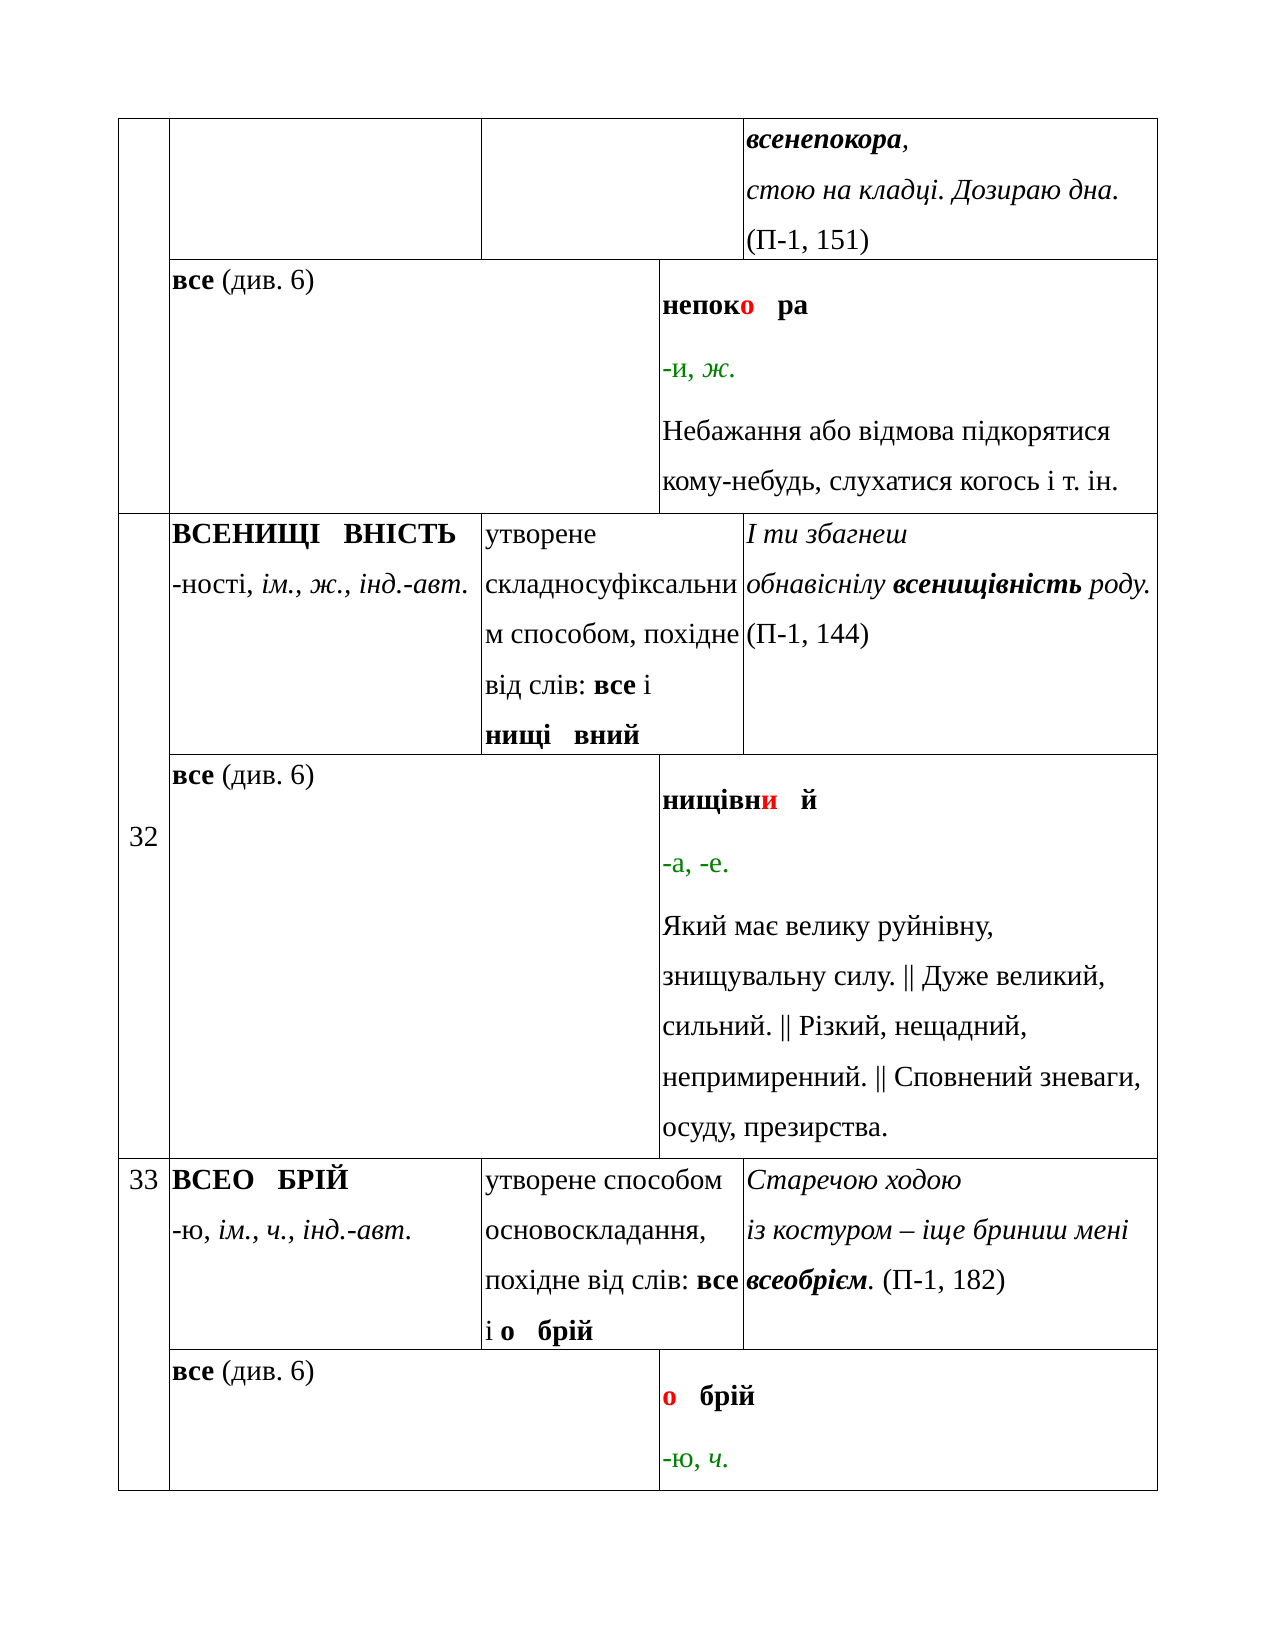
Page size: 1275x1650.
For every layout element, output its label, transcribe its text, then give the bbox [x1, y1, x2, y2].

table_cell обрій -ю, ч. [660, 1350, 1157, 1490]
table_cell все (див. 6) [170, 1350, 659, 1490]
table_cell все (див. 6) [170, 755, 659, 1158]
table_cell Старечою ходою із костуром – іще бриниш мені всеобрієм. (П‑1, 182) [744, 1159, 1157, 1349]
table_cell [482, 119, 743, 259]
table_cell ВсенищІвність -ності, ім., ж., інд.-авт. [170, 514, 481, 754]
table_cell утворене способом основоскладання, похідне від слів: все і обрій [482, 1159, 743, 1349]
table_cell ВсеОбрій -ю, ім., ч., інд.-авт. [170, 1159, 481, 1349]
table_cell [119, 119, 169, 512]
table_cell 32 [119, 514, 169, 1158]
table_cell все (див. 6) [170, 260, 659, 512]
table_cell [170, 119, 481, 259]
table_cell 33 [119, 1159, 169, 1490]
table_cell утворене складносуфіксальним способом, похідне від слів: все і нищівний [482, 514, 743, 754]
table_cell нищівний -а, -е. Який має велику руйнівну, знищувальну силу. || Дуже великий, сильний. || Різкий, нещадний, непримиренний. || Сповнений зневаги, осуду, презирства. [660, 755, 1157, 1158]
table_cell І ти збагнеш обнавіснілу всенищівність роду. (П‑1, 144) [744, 514, 1157, 754]
table_cell непокора -и, ж. Небажання або відмова підкорятися кому-небудь, слухатися когось і т. ін. [660, 260, 1157, 512]
table_cell всенепокора, стою на кладці. Дозираю дна. (П‑1, 151) [744, 119, 1157, 259]
